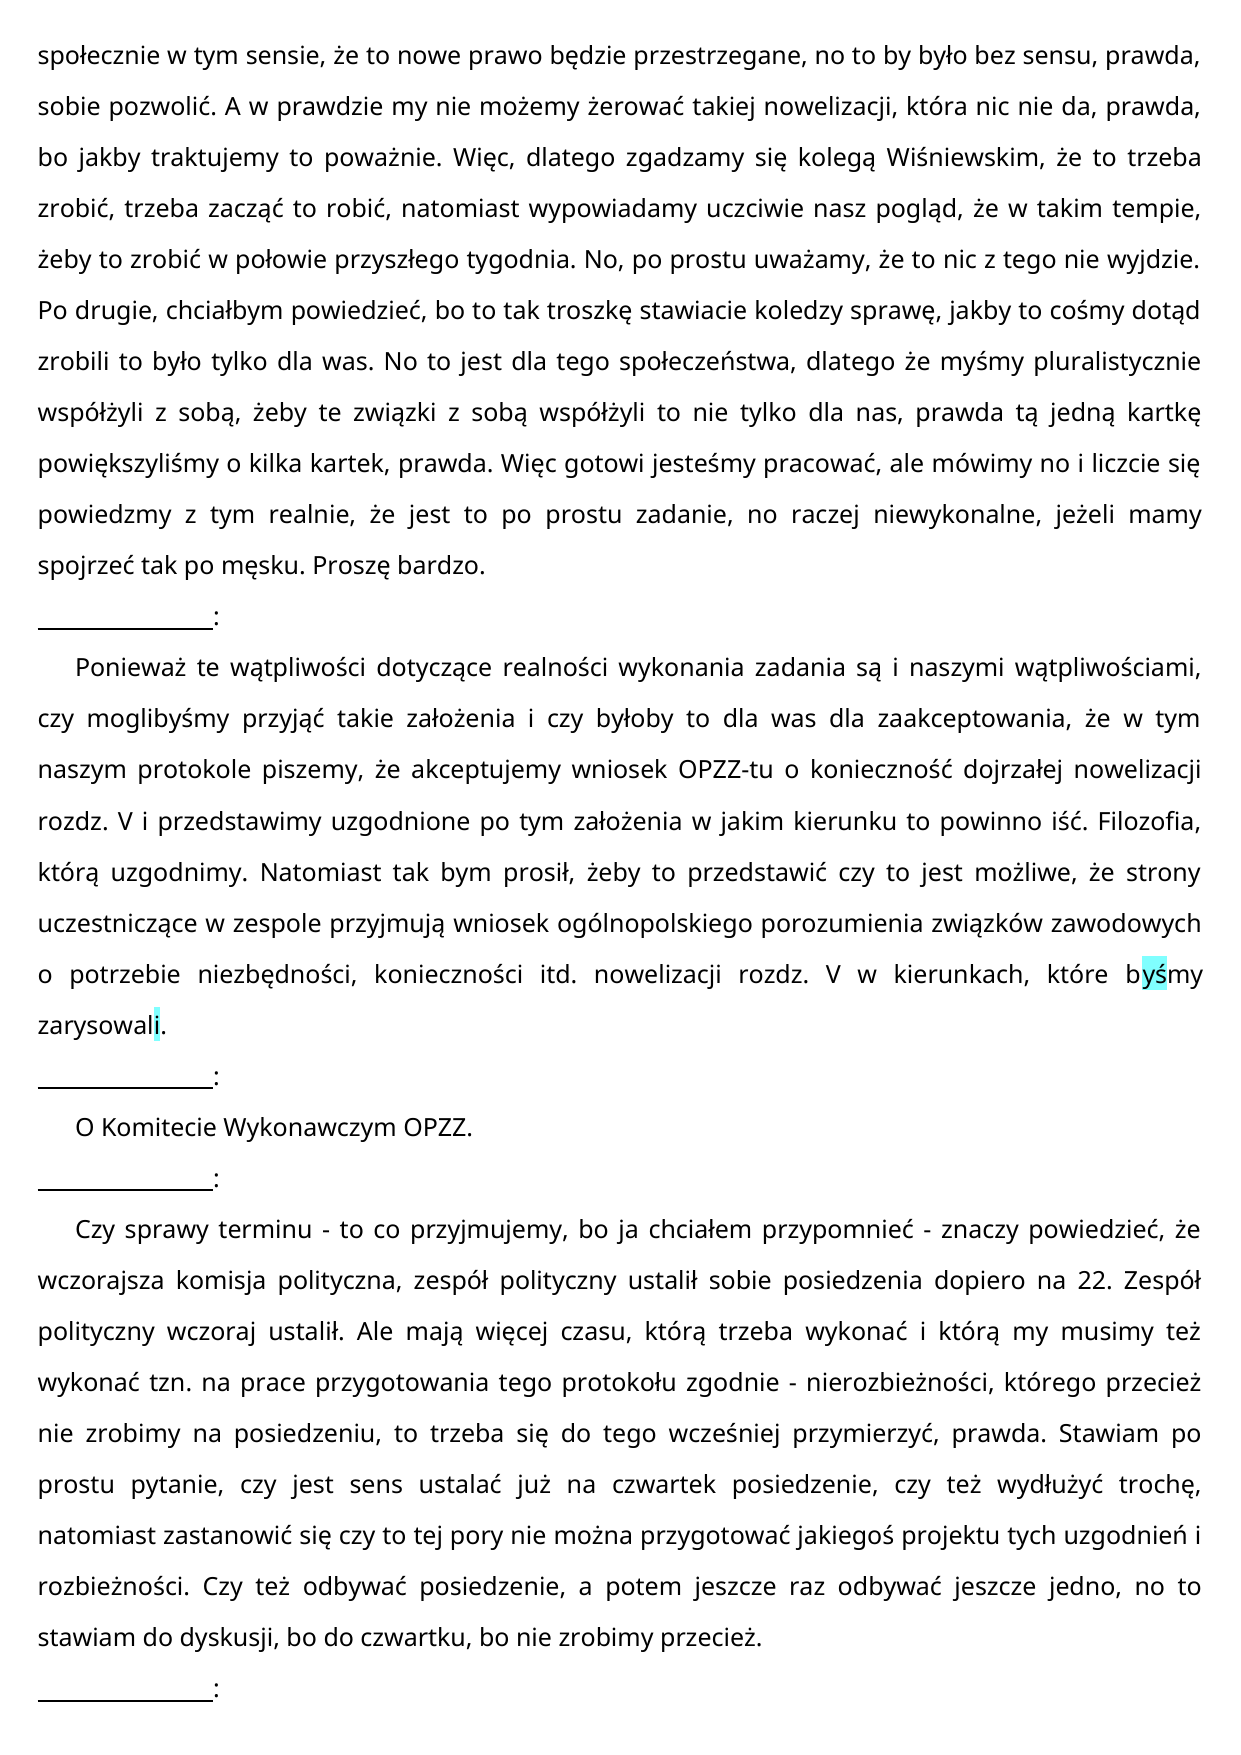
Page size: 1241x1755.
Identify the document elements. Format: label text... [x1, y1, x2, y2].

text : [37, 599, 1203, 633]
text : [37, 1058, 1203, 1092]
text Czy sprawy terminu - to co przyjmujemy, bo ja chciałem przypomnieć - znaczy powiedzieć, że wczorajsza komisja polityczna, zespół polityczny ustalił sobie posiedzenia dopiero na 22. Zespół polityczny wczoraj ustalił. Ale mają więcej czasu, którą trzeba wykonać i którą my musimy też wykonać tzn. na prace przygotowania tego protokołu zgodnie - nierozbieżności, którego przecież nie zrobimy na posiedzeniu, to trzeba się do tego wcześniej przymierzyć, prawda. Stawiam po prostu pytanie, czy jest sens ustalać już na czwartek posiedzenie, czy też wydłużyć trochę, natomiast zastanowić się czy to tej pory nie można przygotować jakiegoś projektu tych uzgodnień i rozbieżności. Czy też odbywać posiedzenie, a potem jeszcze raz odbywać jeszcze jedno, no to stawiam do dyskusji, bo do czwartku, bo nie zrobimy przecież. [37, 1211, 1203, 1654]
text Ponieważ te wątpliwości dotyczące realności wykonania zadania są i naszymi wątpliwościami, czy moglibyśmy przyjąć takie założenia i czy byłoby to dla was dla zaakceptowania, że w tym naszym protokole piszemy, że akceptujemy wniosek OPZZ-tu o konieczność dojrzałej nowelizacji rozdz. V i przedstawimy uzgodnione po tym założenia w jakim kierunku to powinno iść. Filozofia, którą uzgodnimy. Natomiast tak bym prosił, żeby to przedstawić czy to jest możliwe, że strony uczestniczące w zespole przyjmują wniosek ogólnopolskiego porozumienia związków zawodowych o potrzebie niezbędności, konieczności itd. nowelizacji rozdz. V w kierunkach, które byśmy zarysowali. [37, 650, 1203, 1041]
text : [37, 1671, 1203, 1705]
text O Komitecie Wykonawczym OPZZ. [37, 1109, 1203, 1143]
text : [37, 1160, 1203, 1194]
text społecznie w tym sensie, że to nowe prawo będzie przestrzegane, no to by było bez sensu, prawda, sobie pozwolić. A w prawdzie my nie możemy żerować takiej nowelizacji, która nic nie da, prawda, bo jakby traktujemy to poważnie. Więc, dlatego zgadzamy się kolegą Wiśniewskim, że to trzeba zrobić, trzeba zacząć to robić, natomiast wypowiadamy uczciwie nasz pogląd, że w takim tempie, żeby to zrobić w połowie przyszłego tygodnia. No, po prostu uważamy, że to nic z tego nie wyjdzie. Po drugie, chciałbym powiedzieć, bo to tak troszkę stawiacie koledzy sprawę, jakby to cośmy dotąd zrobili to było tylko dla was. No to jest dla tego społeczeństwa, dlatego że myśmy pluralistycznie współżyli z sobą, żeby te związki z sobą współżyli to nie tylko dla nas, prawda tą jedną kartkę powiększyliśmy o kilka kartek, prawda. Więc gotowi jesteśmy pracować, ale mówimy no i liczcie się powiedzmy z tym realnie, że jest to po prostu zadanie, no raczej niewykonalne, jeżeli mamy spojrzeć tak po męsku. Proszę bardzo. [37, 37, 1203, 582]
